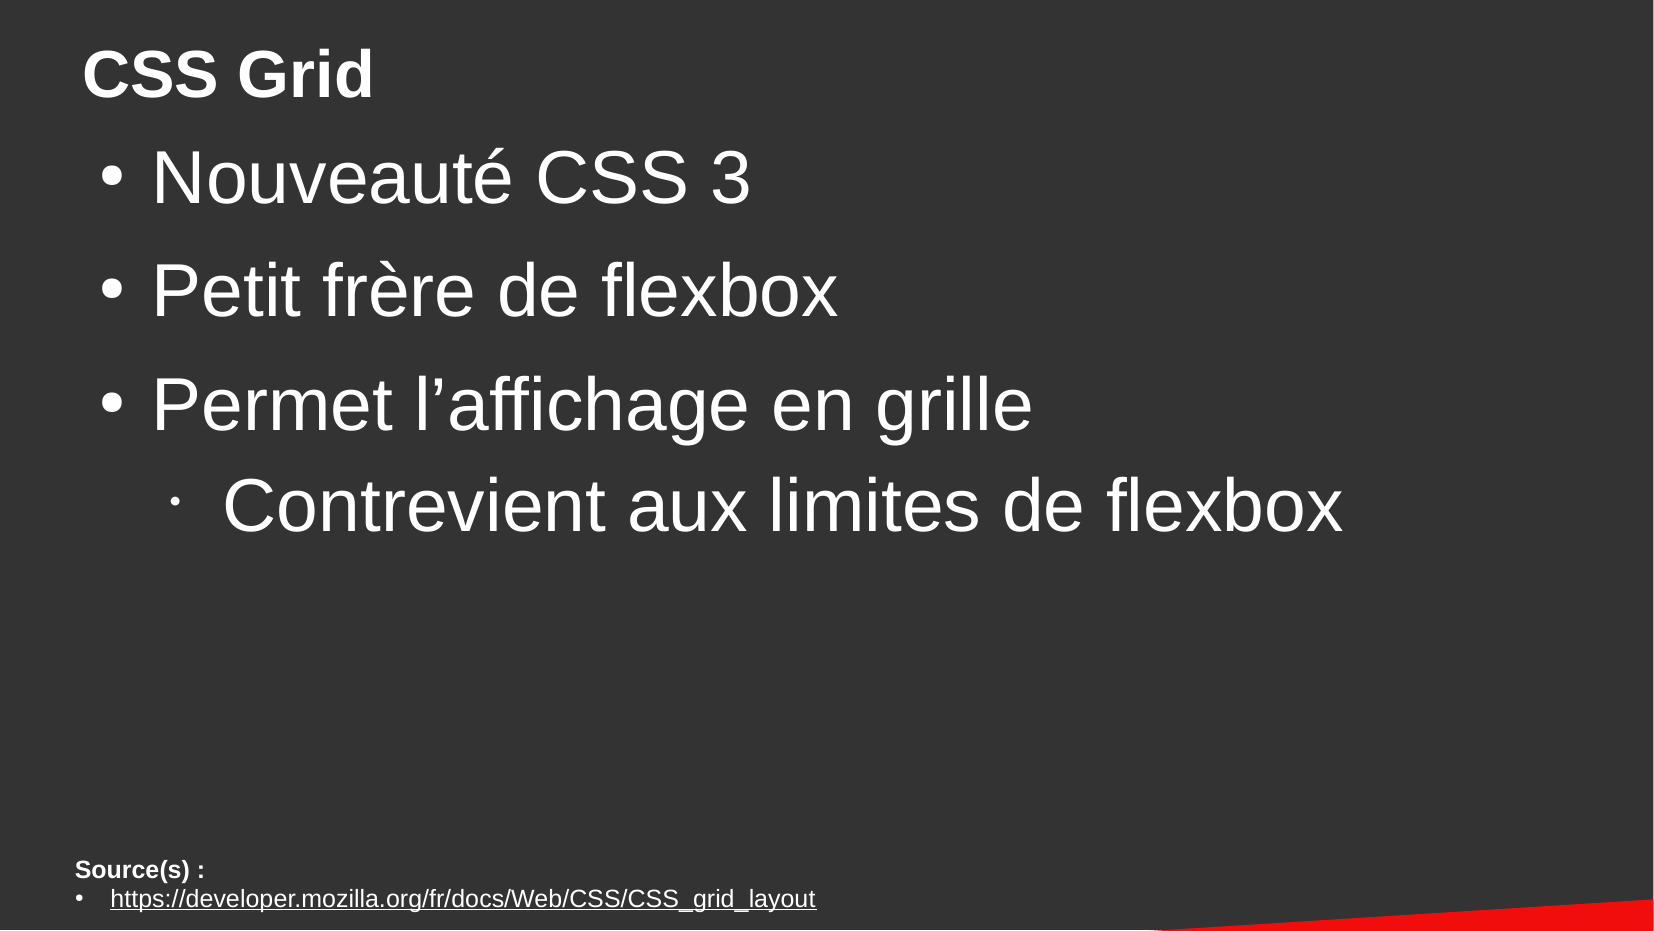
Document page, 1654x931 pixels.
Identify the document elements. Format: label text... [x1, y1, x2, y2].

text_box Source(s) : https://developer.mozilla.org/fr/docs/Web/CSS/CSS_grid_layout [60, 838, 1546, 920]
title CSS Grid [82, 37, 1571, 114]
text_box [1149, 899, 1654, 931]
list Nouveauté CSS 3 Petit frère de flexbox Permet l’affichage en grille Contrevient aux limites de flexbox [80, 135, 1620, 804]
